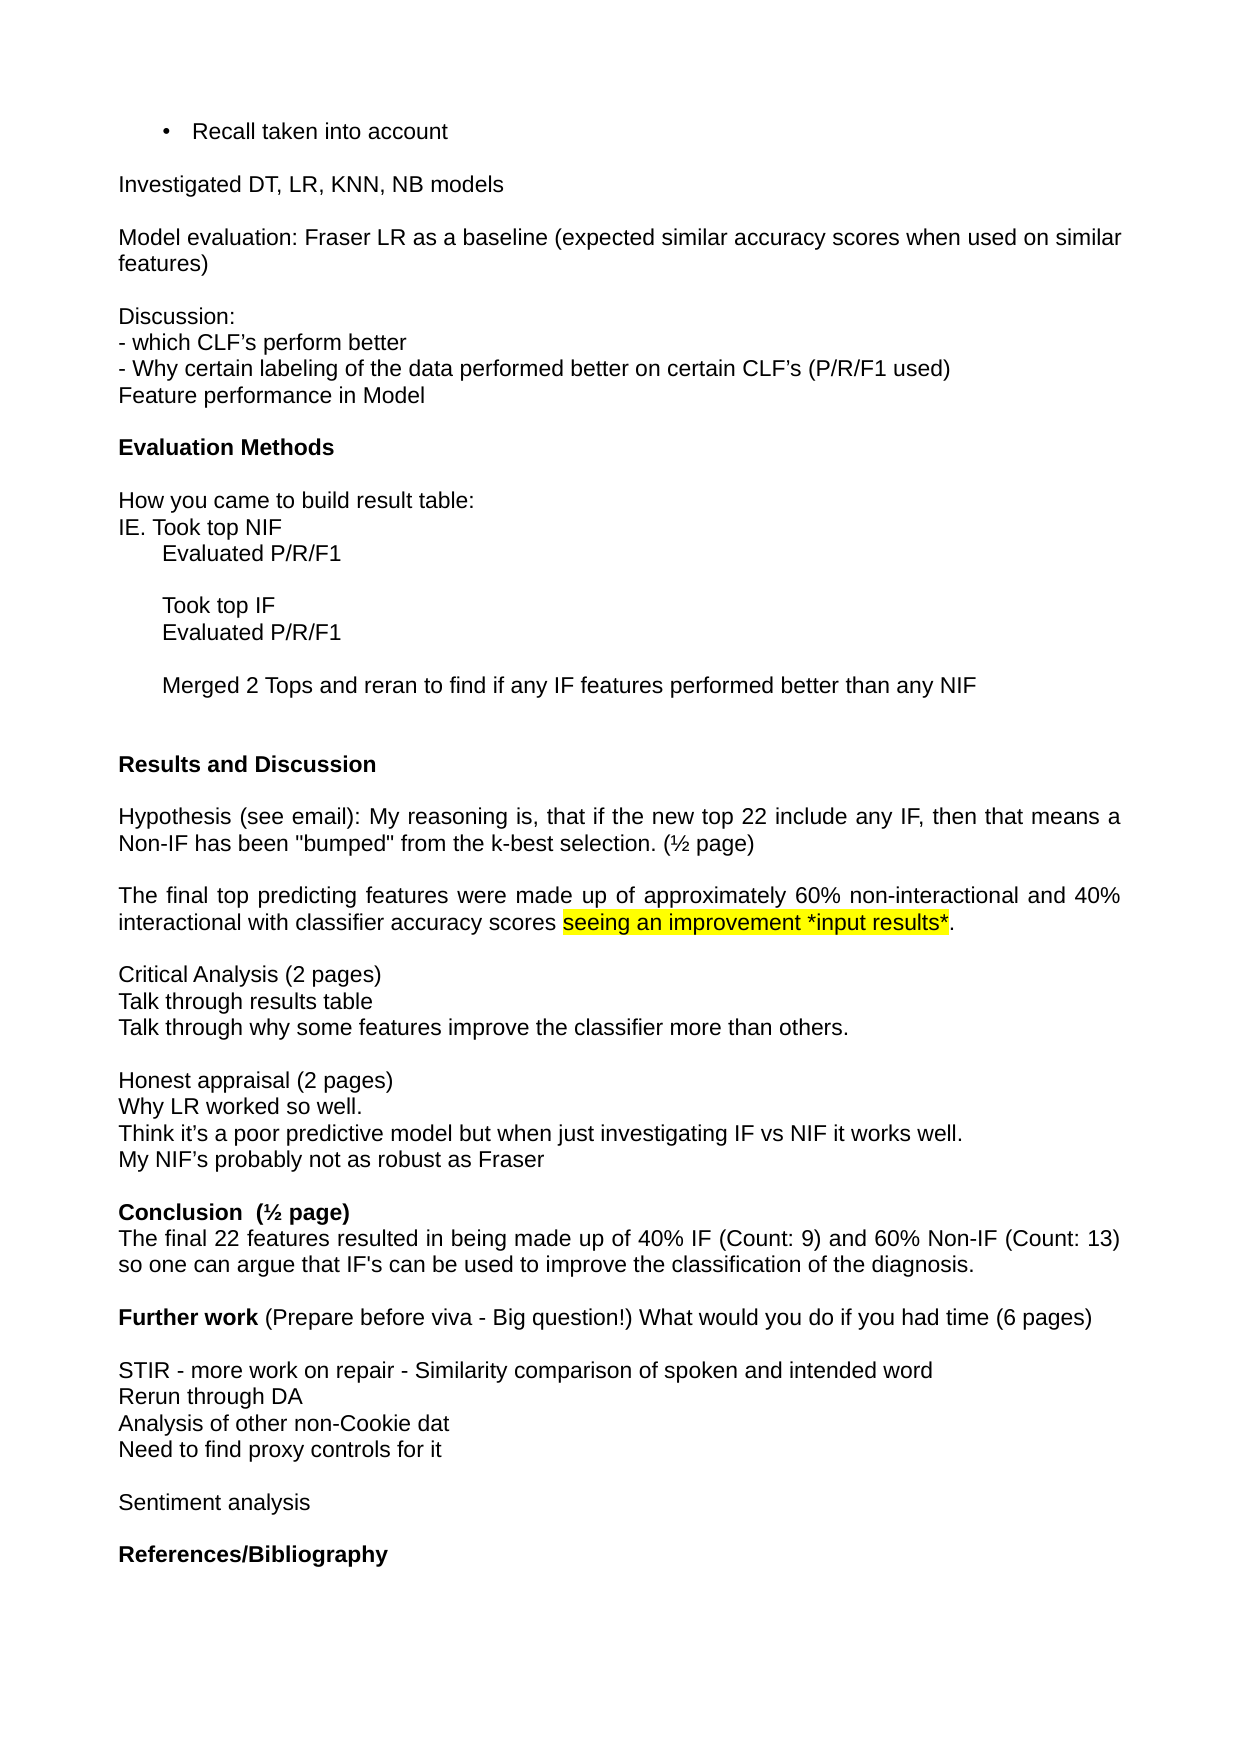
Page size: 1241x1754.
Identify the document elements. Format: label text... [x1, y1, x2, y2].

text - which CLF’s perform better [118, 329, 1122, 355]
text Think it’s a poor predictive model but when just investigating IF vs NIF it works well. [118, 1119, 1122, 1146]
text Discussion: [118, 303, 1122, 329]
text Critical Analysis (2 pages) [118, 961, 1122, 988]
text Hypothesis (see email): My reasoning is, that if the new top 22 include any IF, then that means a Non-IF has been "bumped" from the k-best selection. (½ page) [118, 803, 1122, 856]
text The final 22 features resulted in being made up of 40% IF (Count: 9) and 60% Non-IF (Count: 13) so one can argue that IF's can be used to improve the classification of the diagnosis. [118, 1225, 1122, 1278]
text Feature performance in Model [118, 382, 1122, 408]
text Why LR worked so well. [118, 1093, 1122, 1119]
text Talk through results table [118, 988, 1122, 1014]
text Model evaluation: Fraser LR as a baseline (expected similar accuracy scores when used on similar features) [118, 223, 1122, 276]
text References/Bibliography [118, 1541, 1122, 1568]
text My NIF’s probably not as robust as Fraser [118, 1146, 1122, 1172]
text Honest appraisal (2 pages) [118, 1067, 1122, 1093]
text STIR - more work on repair - Similarity comparison of spoken and intended word [118, 1357, 1122, 1383]
text Evaluation Methods [118, 434, 1122, 461]
list Recall taken into account [162, 118, 1122, 144]
text Took top IF [118, 592, 1122, 619]
text Evaluated P/R/F1 [118, 540, 1122, 566]
text Need to find proxy controls for it [118, 1436, 1122, 1462]
text - Why certain labeling of the data performed better on certain CLF’s (P/R/F1 used) [118, 355, 1122, 382]
text Rerun through DA [118, 1383, 1122, 1409]
text The final top predicting features were made up of approximately 60% non-interactional and 40% interactional with classifier accuracy scores seeing an improvement *input results*. [118, 882, 1122, 935]
text Results and Discussion [118, 751, 1122, 777]
text Further work (Prepare before viva - Big question!) What would you do if you had time (6 pages) [118, 1304, 1122, 1330]
text Investigated DT, LR, KNN, NB models [118, 171, 1122, 197]
text Conclusion (½ page) [118, 1199, 1122, 1225]
text Evaluated P/R/F1 [118, 619, 1122, 645]
text Talk through why some features improve the classifier more than others. [118, 1014, 1122, 1041]
text How you came to build result table: [118, 487, 1122, 513]
text Merged 2 Tops and reran to find if any IF features performed better than any NIF [118, 672, 1122, 698]
text Analysis of other non-Cookie dat [118, 1409, 1122, 1436]
text IE. Took top NIF [118, 513, 1122, 540]
text Sentiment analysis [118, 1488, 1122, 1515]
